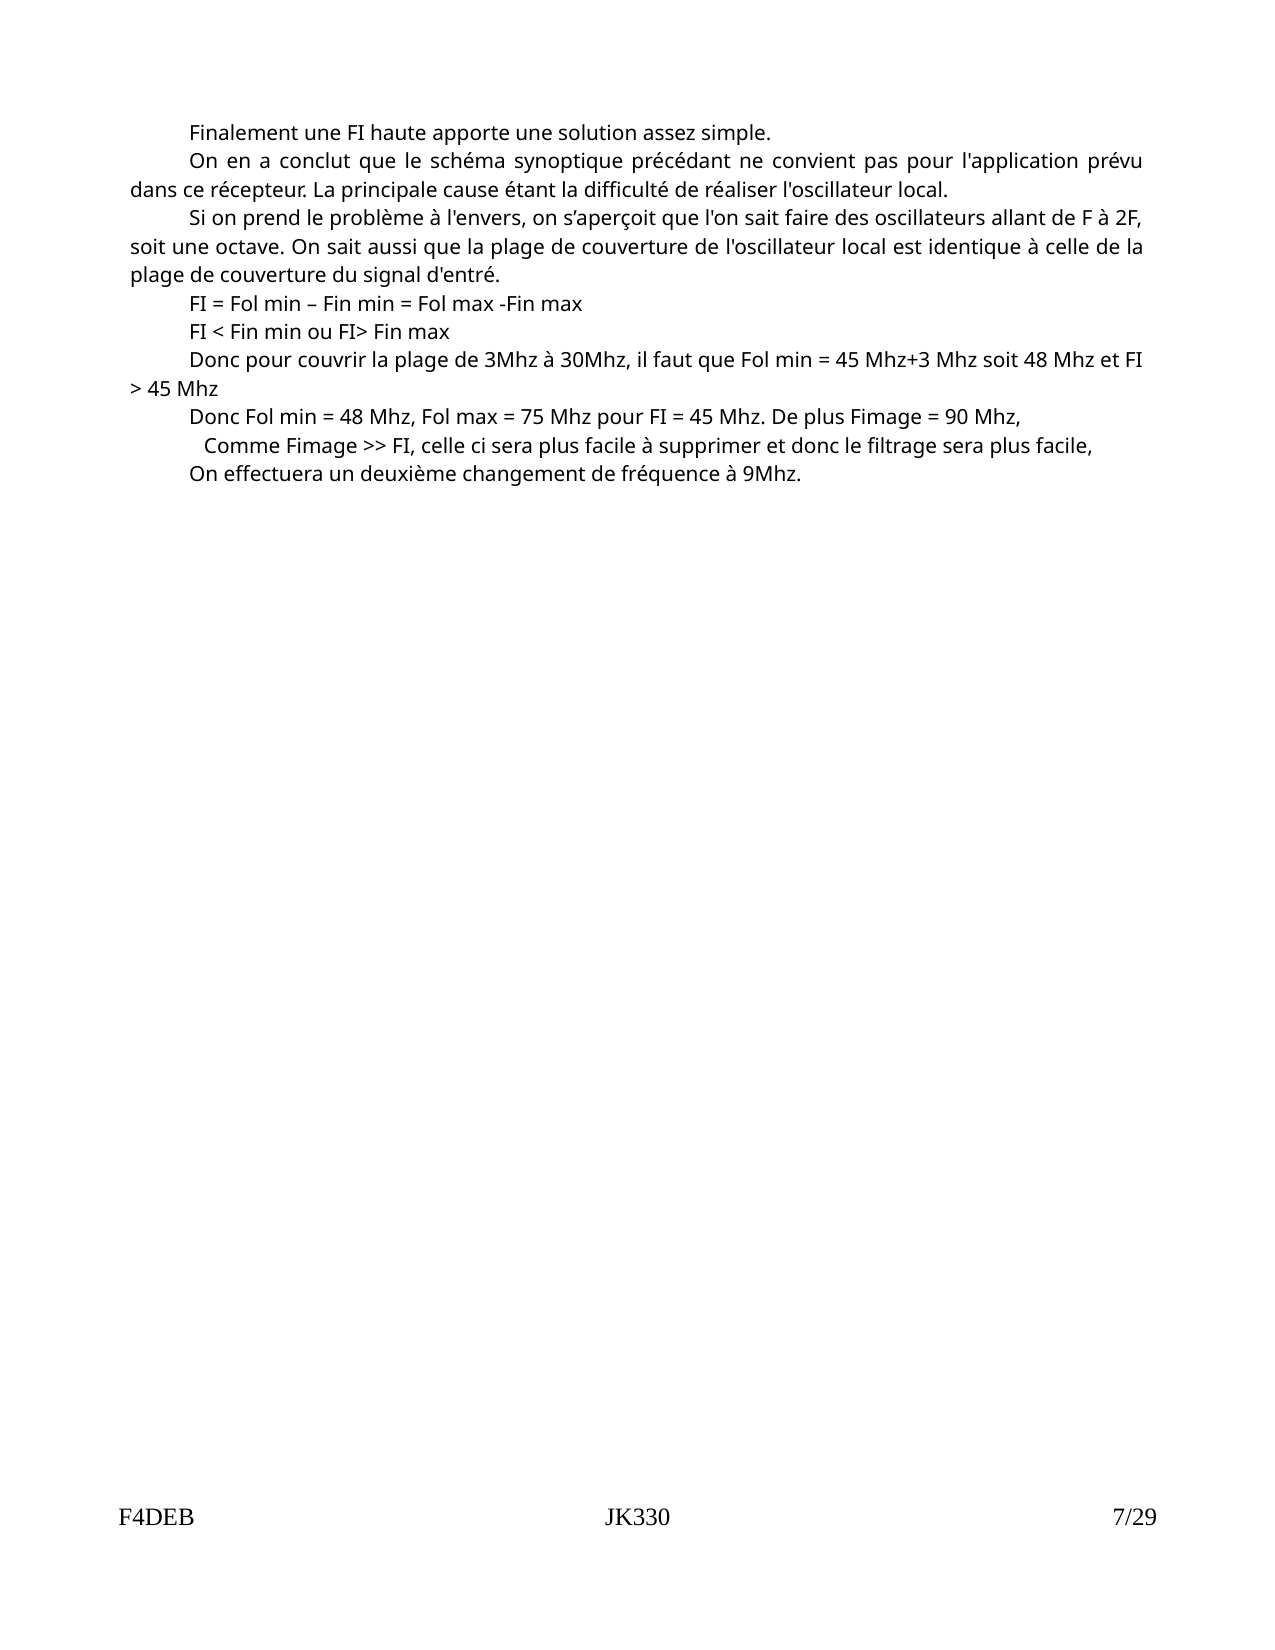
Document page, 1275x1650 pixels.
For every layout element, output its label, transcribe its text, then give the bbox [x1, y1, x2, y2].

text Donc Fol min = 48 Mhz, Fol max = 75 Mhz pour FI = 45 Mhz. De plus Fimage = 90 Mhz, [130, 402, 1145, 431]
text FI < Fin min ou FI> Fin max [130, 317, 1145, 346]
text On effectuera un deuxième changement de fréquence à 9Mhz. [130, 459, 1145, 488]
text Comme Fimage >> FI, celle ci sera plus facile à supprimer et donc le filtrage sera plus facile, [130, 431, 1145, 459]
text Si on prend le problème à l'envers, on s’aperçoit que l'on sait faire des oscillateurs allant de F à 2F, soit une octave. On sait aussi que la plage de couverture de l'oscillateur local est identique à celle de la plage de couverture du signal d'entré. [130, 203, 1145, 289]
text FI = Fol min – Fin min = Fol max -Fin max [130, 289, 1145, 317]
text Finalement une FI haute apporte une solution assez simple. [130, 118, 1145, 147]
text On en a conclut que le schéma synoptique précédant ne convient pas pour l'application prévu dans ce récepteur. La principale cause étant la difficulté de réaliser l'oscillateur local. [130, 147, 1145, 203]
text Donc pour couvrir la plage de 3Mhz à 30Mhz, il faut que Fol min = 45 Mhz+3 Mhz soit 48 Mhz et FI > 45 Mhz [130, 346, 1145, 402]
